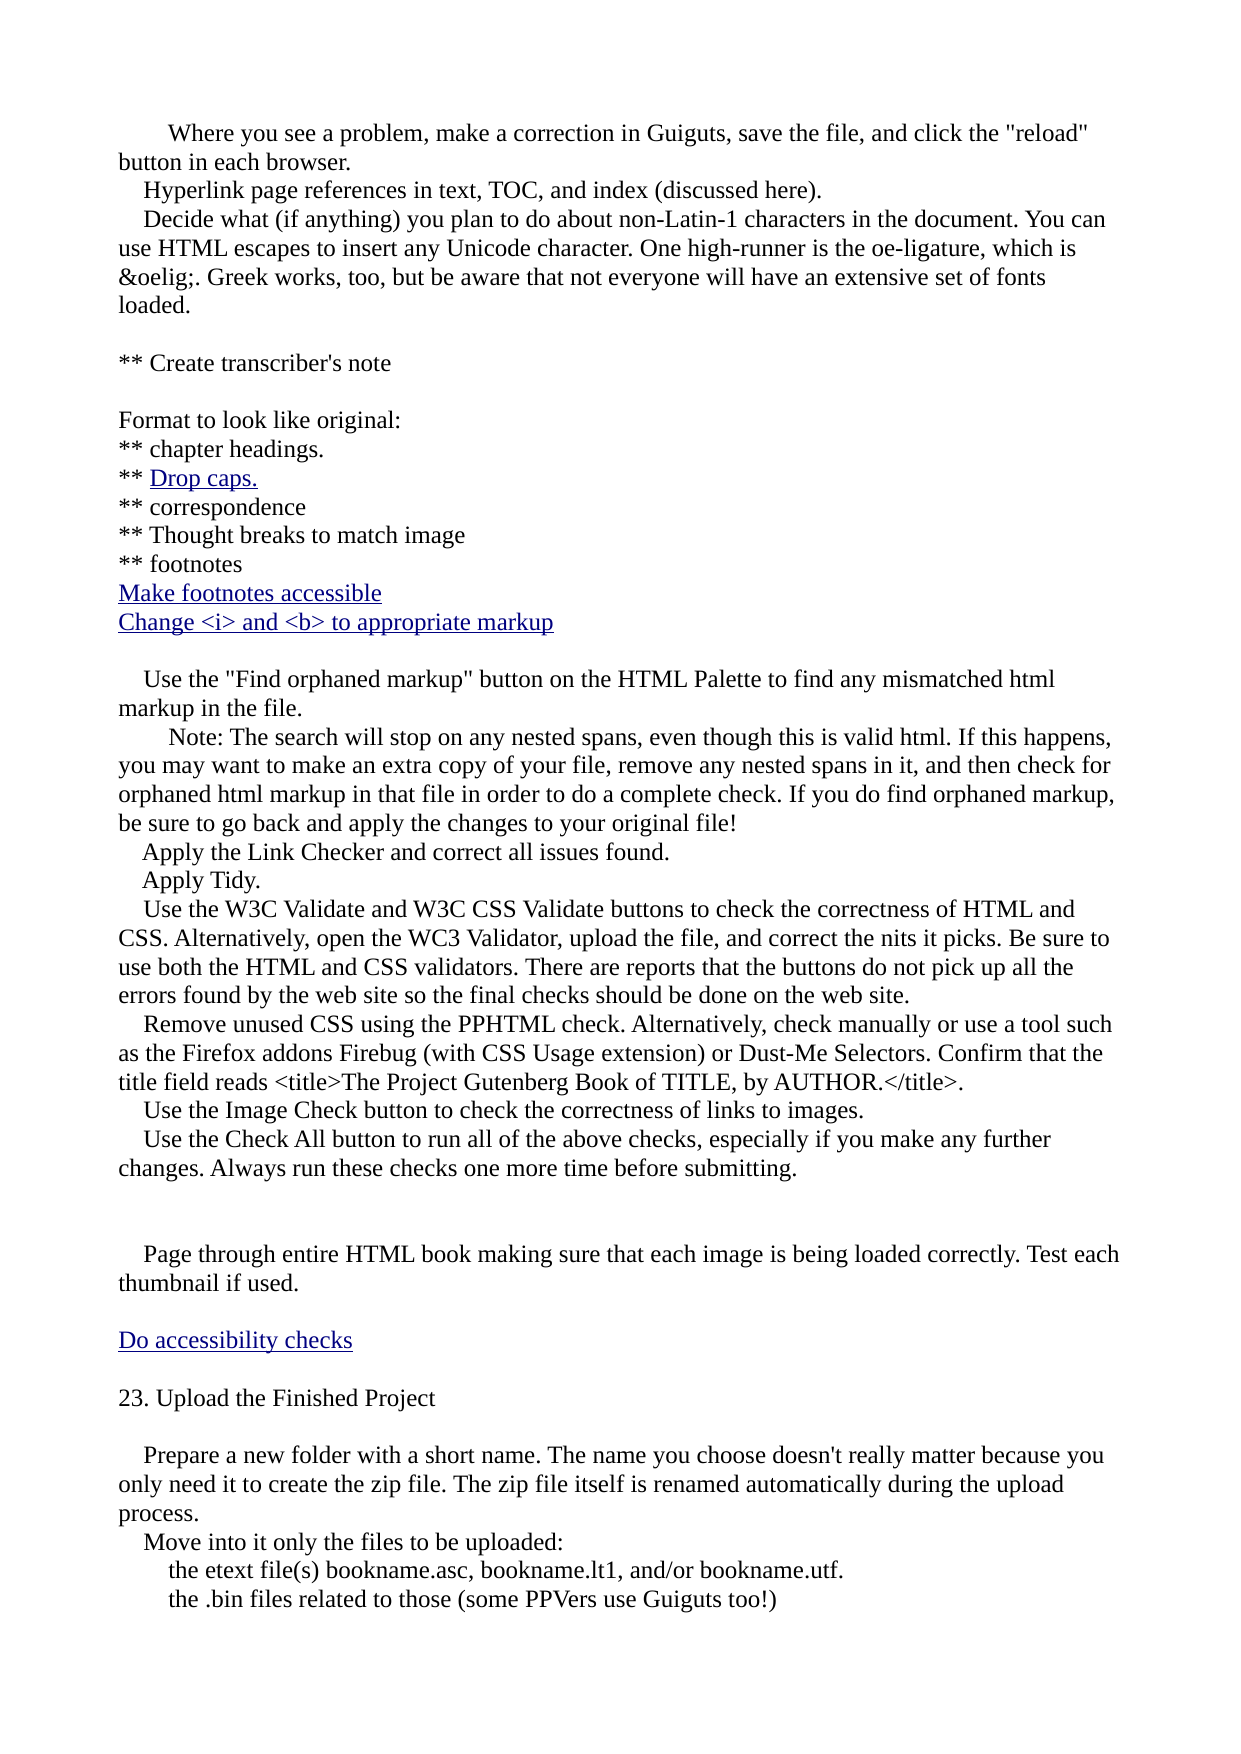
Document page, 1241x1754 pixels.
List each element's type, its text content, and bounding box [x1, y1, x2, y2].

text Make footnotes accessible [118, 578, 1122, 607]
text 23. Upload the Finished Project [118, 1383, 1122, 1412]
text ** chapter headings. [118, 434, 1122, 463]
text Where you see a problem, make a correction in Guiguts, save the file, and click the "reload" button in each browser. [118, 118, 1122, 176]
text Change <i> and <b> to appropriate markup [118, 607, 1122, 636]
text Hyperlink page references in text, TOC, and index (discussed here). [118, 176, 1122, 204]
text Page through entire HTML book making sure that each image is being loaded correctly. Test each thumbnail if used. [118, 1239, 1122, 1297]
text Use the Check All button to run all of the above checks, especially if you make any further changes. Always run these checks one more time before submitting. [118, 1124, 1122, 1182]
text Decide what (if anything) you plan to do about non-Latin-1 characters in the document. You can use HTML escapes to insert any Unicode character. One high-runner is the oe-ligature, which is &oelig;. Greek works, too, but be aware that not everyone will have an extensive set of fonts loaded. [118, 204, 1122, 319]
text Do accessibility checks [118, 1326, 1122, 1354]
text Format to look like original: [118, 406, 1122, 434]
text Remove unused CSS using the PPHTML check. Alternatively, check manually or use a tool such as the Firefox addons Firebug (with CSS Usage extension) or Dust-Me Selectors. Confirm that the title field reads <title>The Project Gutenberg Book of TITLE, by AUTHOR.</title>. [118, 1009, 1122, 1096]
text ** Drop caps. [118, 463, 1122, 492]
text Apply the Link Checker and correct all issues found. [118, 837, 1122, 866]
text Note: The search will stop on any nested spans, even though this is valid html. If this happens, you may want to make an extra copy of your file, remove any nested spans in it, and then check for orphaned html markup in that file in order to do a complete check. If you do find orphaned markup, be sure to go back and apply the changes to your original file! [118, 722, 1122, 837]
text Use the Image Check button to check the correctness of links to images. [118, 1096, 1122, 1124]
text Use the "Find orphaned markup" button on the HTML Palette to find any mismatched html markup in the file. [118, 664, 1122, 722]
text ** Create transcriber's note [118, 348, 1122, 377]
text the etext file(s) bookname.asc, bookname.lt1, and/or bookname.utf. [118, 1556, 1122, 1584]
text Move into it only the files to be uploaded: [118, 1527, 1122, 1556]
text Prepare a new folder with a short name. The name you choose doesn't really matter because you only need it to create the zip file. The zip file itself is renamed automatically during the upload process. [118, 1441, 1122, 1527]
text Use the W3C Validate and W3C CSS Validate buttons to check the correctness of HTML and CSS. Alternatively, open the WC3 Validator, upload the file, and correct the nits it picks. Be sure to use both the HTML and CSS validators. There are reports that the buttons do not pick up all the errors found by the web site so the final checks should be done on the web site. [118, 894, 1122, 1009]
text ** footnotes [118, 549, 1122, 578]
text ** Thought breaks to match image [118, 521, 1122, 549]
text ** correspondence [118, 492, 1122, 521]
text the .bin files related to those (some PPVers use Guiguts too!) [118, 1584, 1122, 1613]
text Apply Tidy. [118, 866, 1122, 894]
